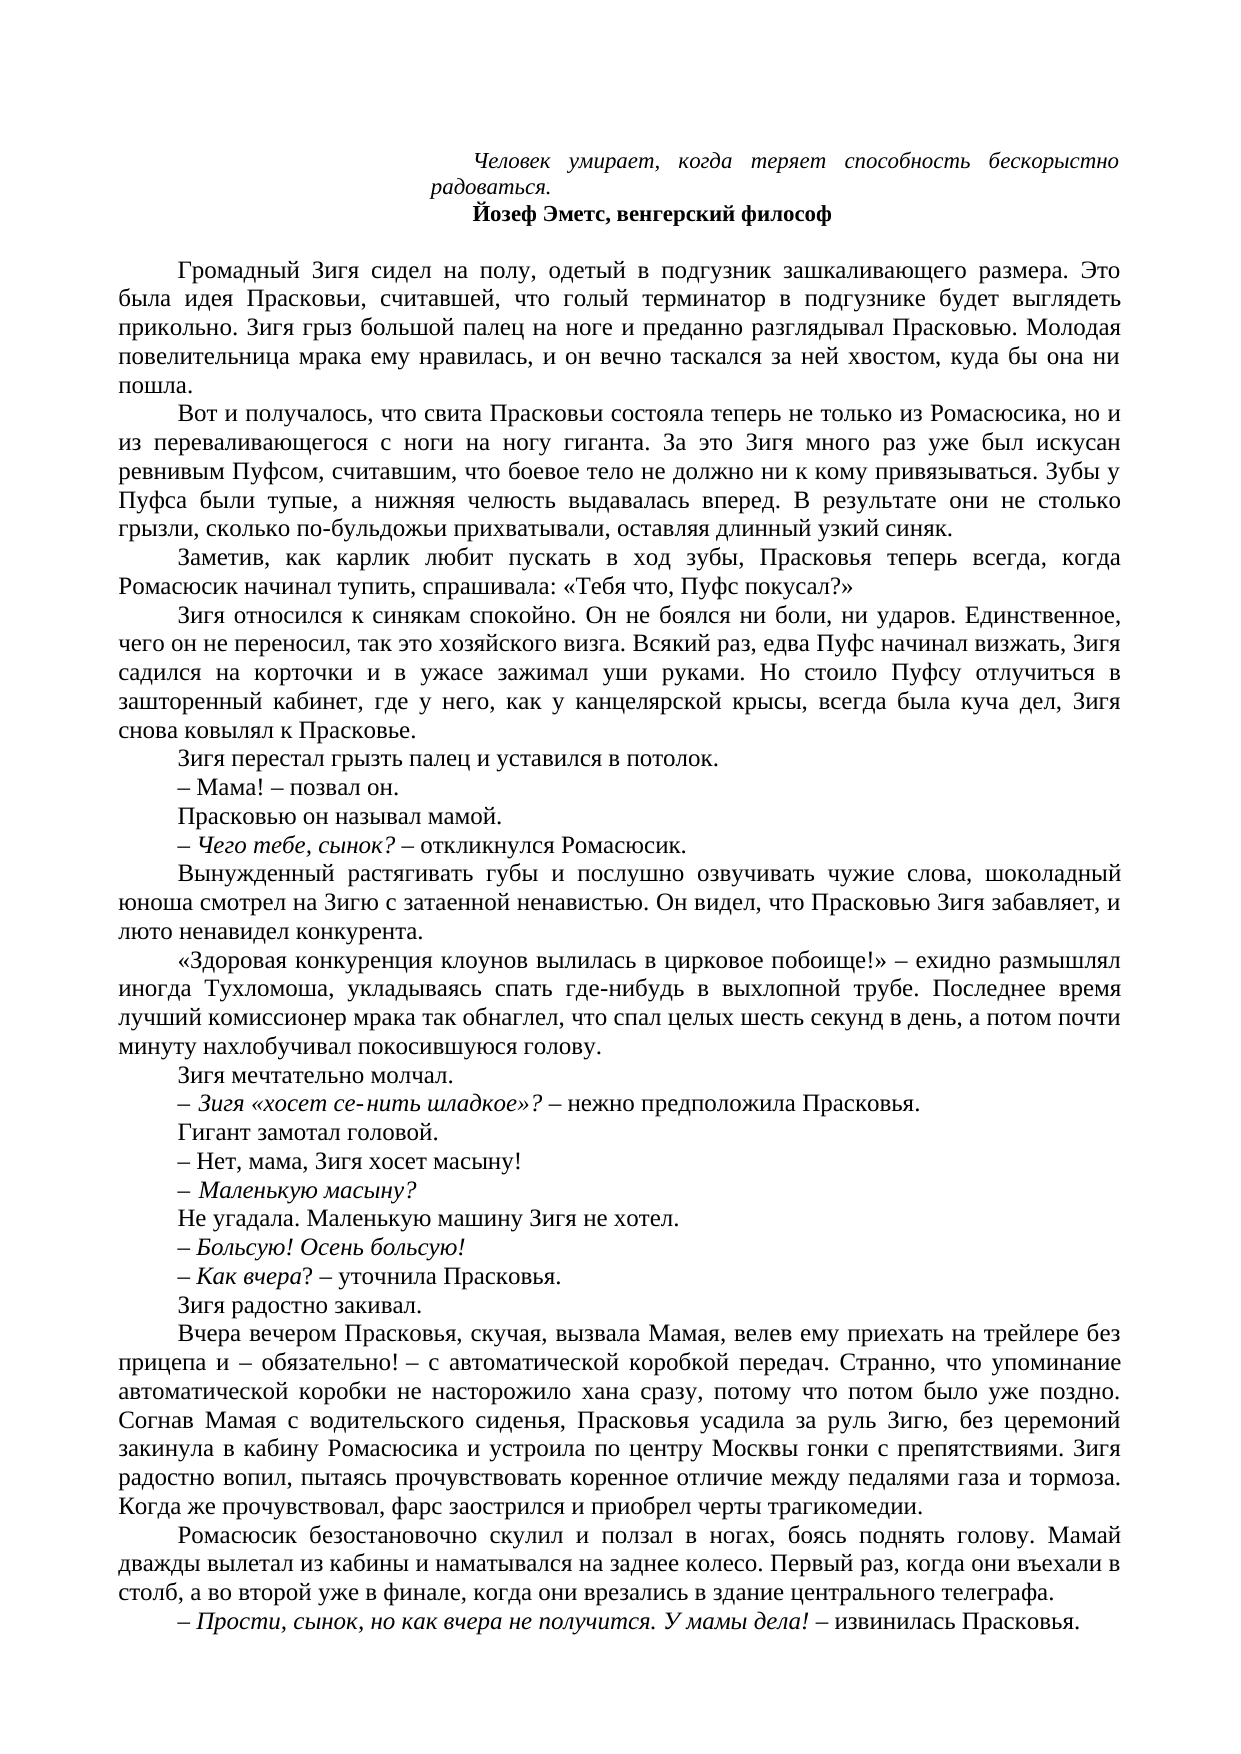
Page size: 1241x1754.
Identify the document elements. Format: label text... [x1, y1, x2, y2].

text Человек умирает, когда теряет способность бескорыстно радоваться. [431, 147, 1122, 199]
text Зигя радостно закивал. [118, 1290, 1122, 1318]
text Не угадала. Маленькую машину Зигя не хотел. [118, 1203, 1122, 1232]
text Зигя мечтательно молчал. [118, 1060, 1122, 1088]
text Гигант замотал головой. [118, 1117, 1122, 1146]
text Громадный Зигя сидел на полу, одетый в подгузник зашкаливающего размера. Это была идея Прасковьи, считавшей, что голый терминатор в подгузнике будет выглядеть прикольно. Зигя грыз большой палец на ноге и преданно разглядывал Прасковью. Молодая повелительница мрака ему нравилась, и он вечно таскался за ней хвостом, куда бы она ни пошла. [118, 255, 1122, 398]
text – Нет, мама, Зигя хосет масыну! [118, 1146, 1122, 1175]
text Вынужденный растягивать губы и послушно озвучивать чужие слова, шоколадный юноша смотрел на Зигю с затаенной ненавистью. Он видел, что Прасковью Зигя забавляет, и люто ненавидел конкурента. [118, 858, 1122, 945]
text – Как вчера? – уточнила Прасковья. [118, 1261, 1122, 1290]
text Зигя относился к синякам спокойно. Он не боялся ни боли, ни ударов. Единственное, чего он не переносил, так это хозяйского визга. Всякий раз, едва Пуфс начинал визжать, Зигя садился на корточки и в ужасе зажимал уши руками. Но стоило Пуфсу отлучиться в зашторенный кабинет, где у него, как у канцелярской крысы, всегда была куча дел, Зигя снова ковылял к Прасковье. [118, 600, 1122, 743]
text «Здоровая конкуренция клоунов вылилась в цирковое побоище!» – ехидно размышлял иногда Тухломоша, укладываясь спать где‑нибудь в выхлопной трубе. Последнее время лучший комиссионер мрака так обнаглел, что спал целых шесть секунд в день, а потом почти минуту нахлобучивал покосившуюся голову. [118, 945, 1122, 1060]
text Прасковью он называл мамой. [118, 801, 1122, 830]
text Вот и получалось, что свита Прасковьи состояла теперь не только из Ромасюсика, но и из переваливающегося с ноги на ногу гиганта. За это Зигя много раз уже был искусан ревнивым Пуфсом, считавшим, что боевое тело не должно ни к кому привязываться. Зубы у Пуфса были тупые, а нижняя челюсть выдавалась вперед. В результате они не столько грызли, сколько по‑бульдожьи прихватывали, оставляя длинный узкий синяк. [118, 398, 1122, 542]
text – Больсую! Осень больсую! [118, 1232, 1122, 1261]
text Ромасюсик безостановочно скулил и ползал в ногах, боясь поднять голову. Мамай дважды вылетал из кабины и наматывался на заднее колесо. Первый раз, когда они въехали в столб, а во второй уже в финале, когда они врезались в здание центрального телеграфа. [118, 1520, 1122, 1606]
text – Мама! – позвал он. [118, 772, 1122, 801]
text – Прости, сынок, но как вчера не получится. У мамы дела! – извинилась Прасковья. [118, 1606, 1122, 1635]
text – Маленькую масыну? [118, 1175, 1122, 1203]
text – Зигя «хосет се‑нить шладкое»? – нежно предположила Прасковья. [118, 1088, 1122, 1117]
text – Чего тебе, сынок? – откликнулся Ромасюсик. [118, 830, 1122, 858]
text Йозеф Эметс, венгерский философ [431, 199, 1122, 226]
text Вчера вечером Прасковья, скучая, вызвала Мамая, велев ему приехать на трейлере без прицепа и – обязательно! – с автоматической коробкой передач. Странно, что упоминание автоматической коробки не насторожило хана сразу, потому что потом было уже поздно. Согнав Мамая с водительского сиденья, Прасковья усадила за руль Зигю, без церемоний закинула в кабину Ромасюсика и устроила по центру Москвы гонки с препятствиями. Зигя радостно вопил, пытаясь прочувствовать коренное отличие между педалями газа и тормоза. Когда же прочувствовал, фарс заострился и приобрел черты трагикомедии. [118, 1318, 1122, 1520]
text Заметив, как карлик любит пускать в ход зубы, Прасковья теперь всегда, когда Ромасюсик начинал тупить, спрашивала: «Тебя что, Пуфс покусал?» [118, 542, 1122, 600]
text Зигя перестал грызть палец и уставился в потолок. [118, 743, 1122, 772]
